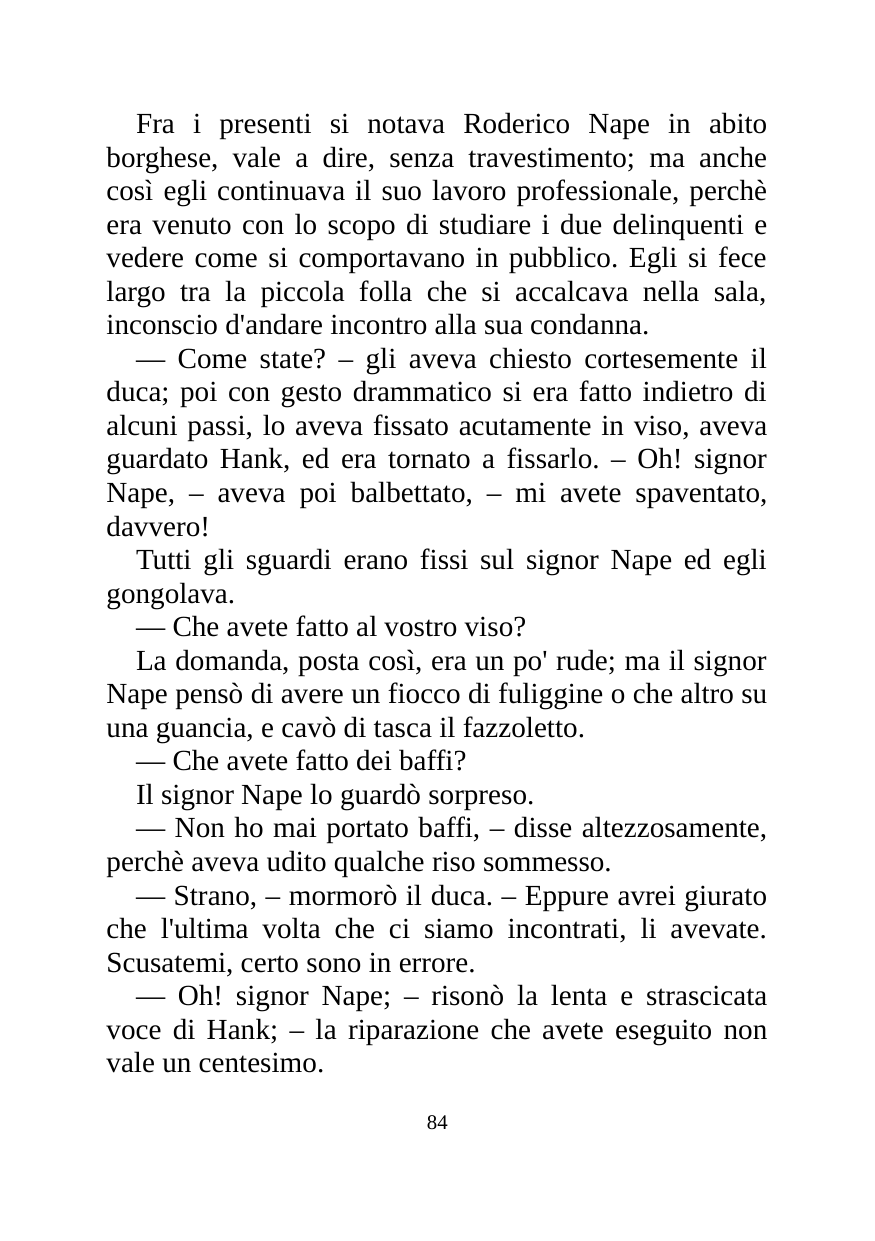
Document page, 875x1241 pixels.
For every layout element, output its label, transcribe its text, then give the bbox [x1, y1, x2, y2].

text — Che avete fatto dei baffi? [106, 743, 768, 777]
text Fra i presenti si notava Roderico Nape in abito borghese, vale a dire, senza travestimento; ma anche così egli continuava il suo lavoro professionale, perchè era venuto con lo scopo di studiare i due delinquenti e vedere come si comportavano in pubblico. Egli si fece largo tra la piccola folla che si accalcava nella sala, inconscio d'andare incontro alla sua condanna. [106, 106, 768, 341]
text — Oh! signor Nape; – risonò la lenta e strascicata voce di Hank; – la riparazione che avete eseguito non vale un centesimo. [106, 978, 768, 1079]
text — Come state? – gli aveva chiesto cortesemente il duca; poi con gesto drammatico si era fatto indietro di alcuni passi, lo aveva fissato acutamente in viso, aveva guardato Hank, ed era tornato a fissarlo. – Oh! signor Nape, – aveva poi balbettato, – mi avete spaventato, davvero! [106, 341, 768, 542]
text Il signor Nape lo guardò sorpreso. [106, 777, 768, 811]
text Tutti gli sguardi erano fissi sul signor Nape ed egli gongolava. [106, 542, 768, 609]
text La domanda, posta così, era un po' rude; ma il signor Nape pensò di avere un fiocco di fuliggine o che altro su una guancia, e cavò di tasca il fazzoletto. [106, 643, 768, 743]
text — Strano, – mormorò il duca. – Eppure avrei giurato che l'ultima volta che ci siamo incontrati, li avevate. Scusatemi, certo sono in errore. [106, 878, 768, 978]
text — Non ho mai portato baffi, – disse altezzosamente, perchè aveva udito qualche riso sommesso. [106, 811, 768, 878]
text — Che avete fatto al vostro viso? [106, 609, 768, 643]
